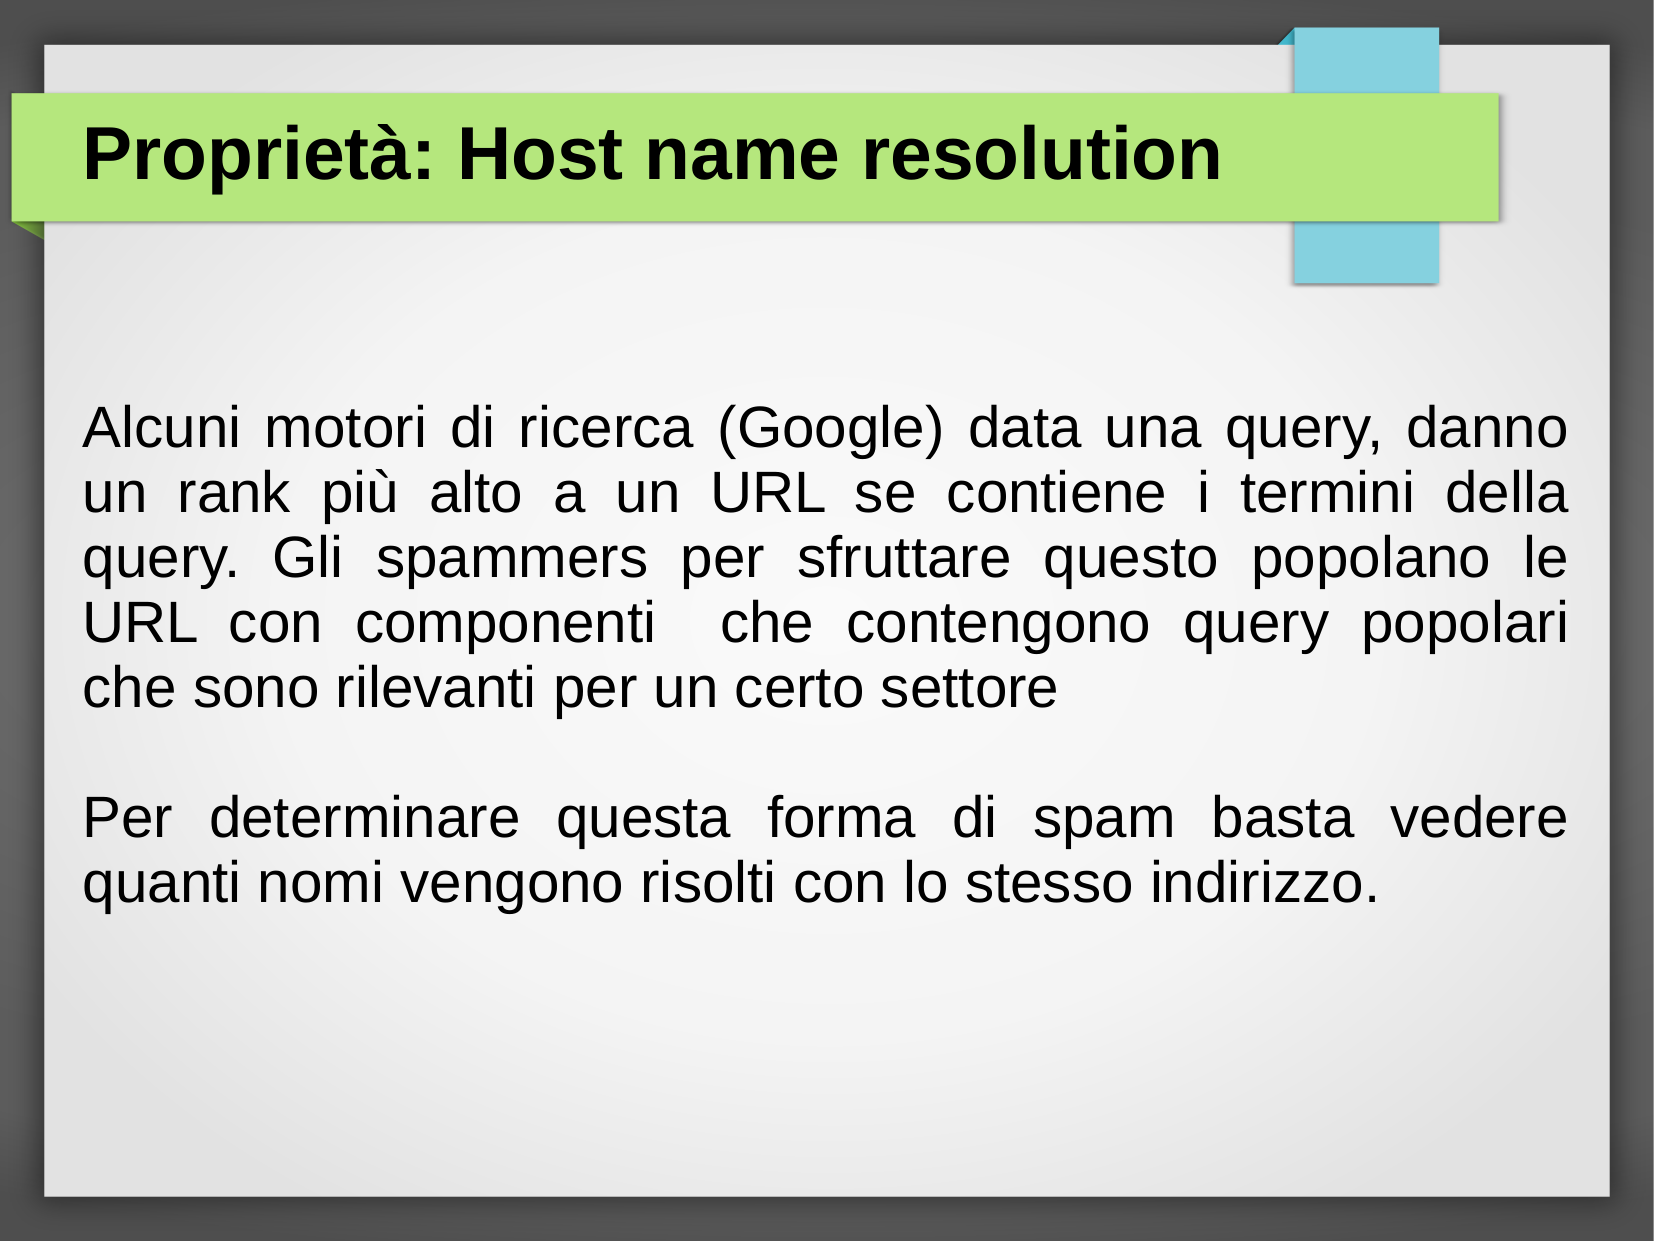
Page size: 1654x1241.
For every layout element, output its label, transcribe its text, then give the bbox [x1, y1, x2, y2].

subtitle Alcuni motori di ricerca (Google) data una query, danno un rank più alto a un URL se contiene i termini della query. Gli spammers per sfruttare questo popolano le URL con componenti che contengono query popolari che sono rilevanti per un certo settore Per determinare questa forma di spam basta vedere quanti nomi vengono risolti con lo stesso indirizzo. [82, 295, 1571, 1015]
picture [0, 0, 1654, 1241]
title Proprietà: Host name resolution [82, 94, 1264, 213]
